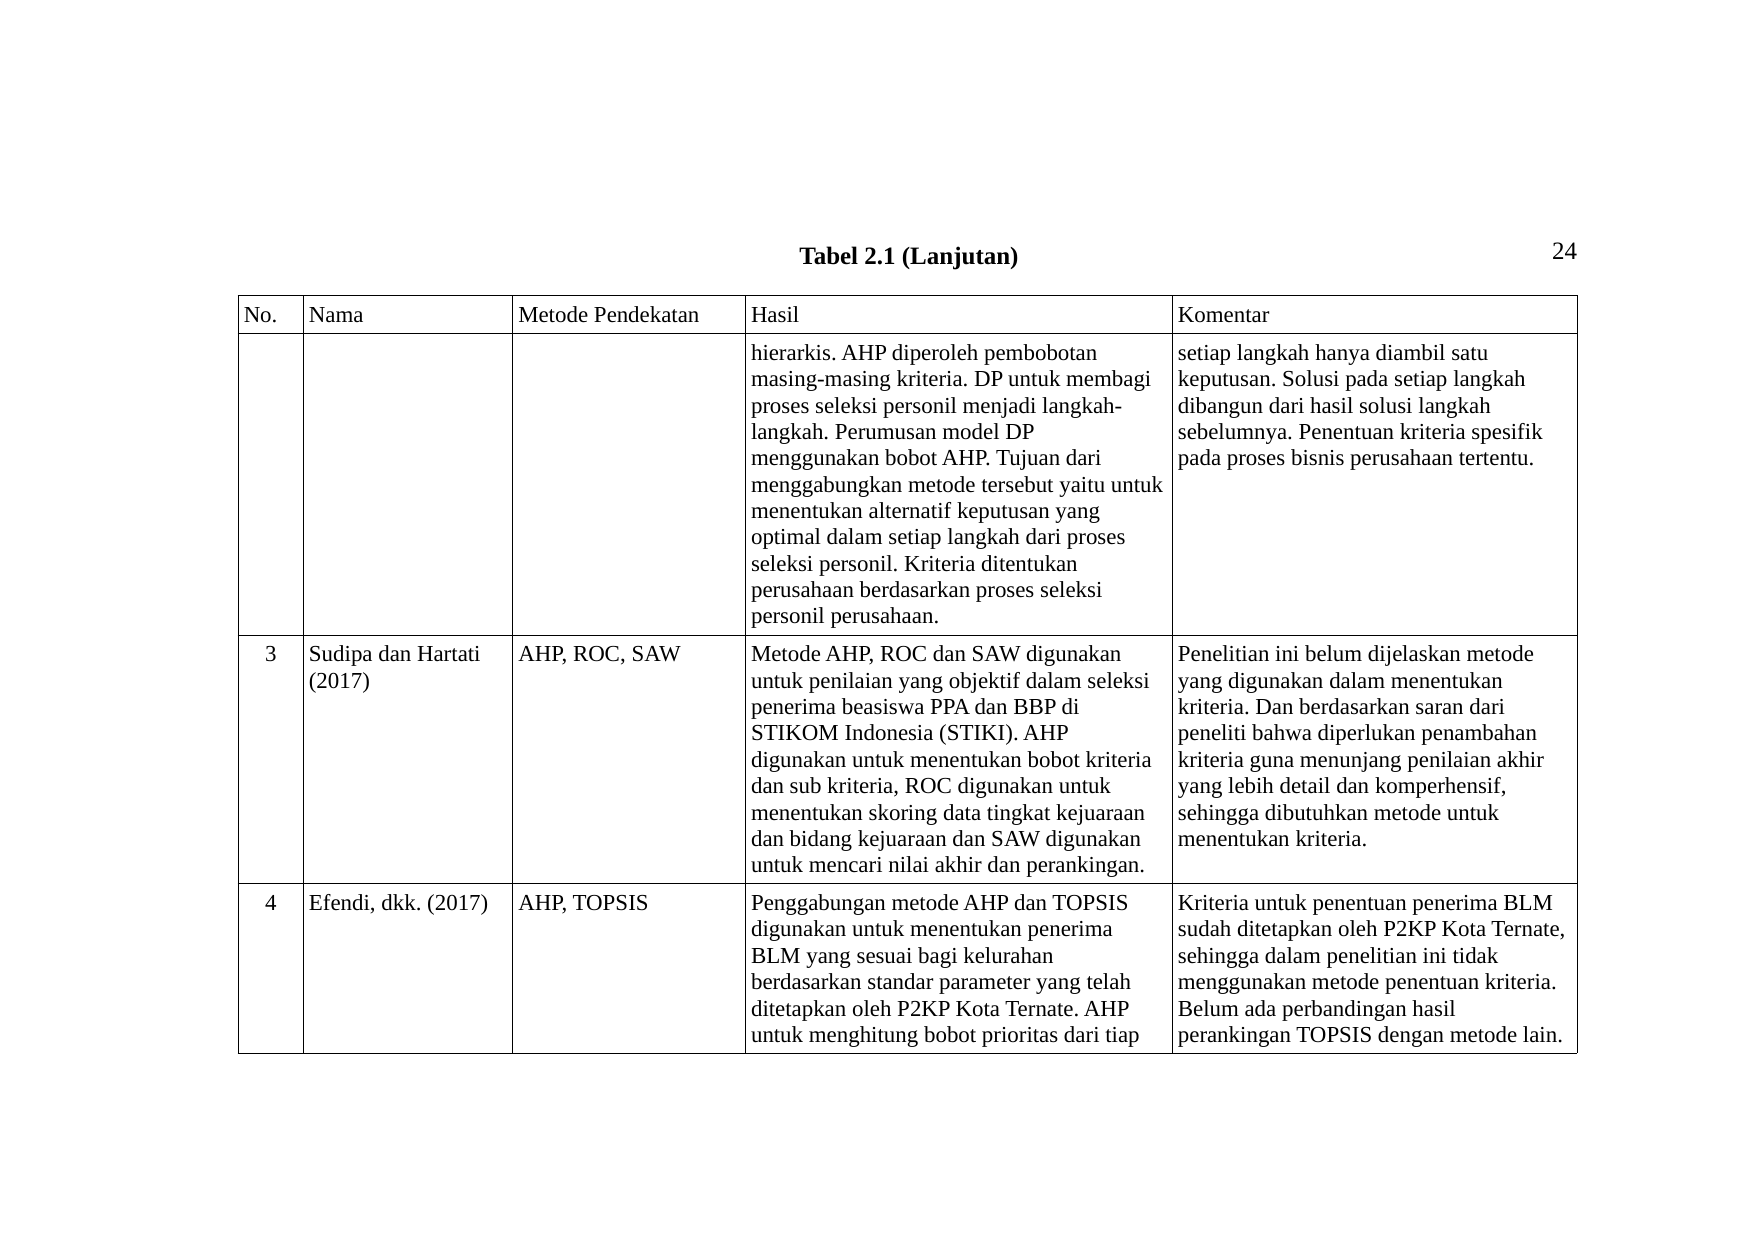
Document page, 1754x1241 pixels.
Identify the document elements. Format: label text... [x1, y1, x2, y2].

table_header Nama [304, 296, 512, 333]
table_cell AHP, TOPSIS [513, 884, 745, 1053]
table_header Hasil [746, 296, 1172, 333]
table_header Komentar [1173, 296, 1577, 333]
table_cell setiap langkah hanya diambil satu keputusan. Solusi pada setiap langkah dibangun dari hasil solusi langkah sebelumnya. Penentuan kriteria spesifik pada proses bisnis perusahaan tertentu. [1173, 334, 1577, 634]
table_cell Sudipa dan Hartati (2017) [304, 636, 512, 883]
table_cell Efendi, dkk. (2017) [304, 884, 512, 1053]
table_cell hierarkis. AHP diperoleh pembobotan masing-masing kriteria. DP untuk membagi proses seleksi personil menjadi langkah-langkah. Perumusan model DP menggunakan bobot AHP. Tujuan dari menggabungkan metode tersebut yaitu untuk menentukan alternatif keputusan yang optimal dalam setiap langkah dari proses seleksi personil. Kriteria ditentukan perusahaan berdasarkan proses seleksi personil perusahaan. [746, 334, 1172, 634]
table_cell [239, 334, 303, 634]
table_cell AHP, ROC, SAW [513, 636, 745, 883]
table_cell 3 [239, 636, 303, 883]
table_header Metode Pendekatan [513, 296, 745, 333]
table_header No. [239, 296, 303, 333]
table_cell 4 [239, 884, 303, 1053]
table_cell Kriteria untuk penentuan penerima BLM sudah ditetapkan oleh P2KP Kota Ternate, sehingga dalam penelitian ini tidak menggunakan metode penentuan kriteria. Belum ada perbandingan hasil perankingan TOPSIS dengan metode lain. [1173, 884, 1577, 1053]
table_cell Metode AHP, ROC dan SAW digunakan untuk penilaian yang objektif dalam seleksi penerima beasiswa PPA dan BBP di STIKOM Indonesia (STIKI). AHP digunakan untuk menentukan bobot kriteria dan sub kriteria, ROC digunakan untuk menentukan skoring data tingkat kejuaraan dan bidang kejuaraan dan SAW digunakan untuk mencari nilai akhir dan perankingan. [746, 636, 1172, 883]
table_cell [304, 334, 512, 634]
table_cell Penelitian ini belum dijelaskan metode yang digunakan dalam menentukan kriteria. Dan berdasarkan saran dari peneliti bahwa diperlukan penambahan kriteria guna menunjang penilaian akhir yang lebih detail dan komperhensif, sehingga dibutuhkan metode untuk menentukan kriteria. [1173, 636, 1577, 883]
table_cell Penggabungan metode AHP dan TOPSIS digunakan untuk menentukan penerima BLM yang sesuai bagi kelurahan berdasarkan standar parameter yang telah ditetapkan oleh P2KP Kota Ternate. AHP untuk menghitung bobot prioritas dari tiap [746, 884, 1172, 1053]
table_cell [513, 334, 745, 634]
text Tabel 2.1 (Lanjutan) [277, 241, 1541, 270]
